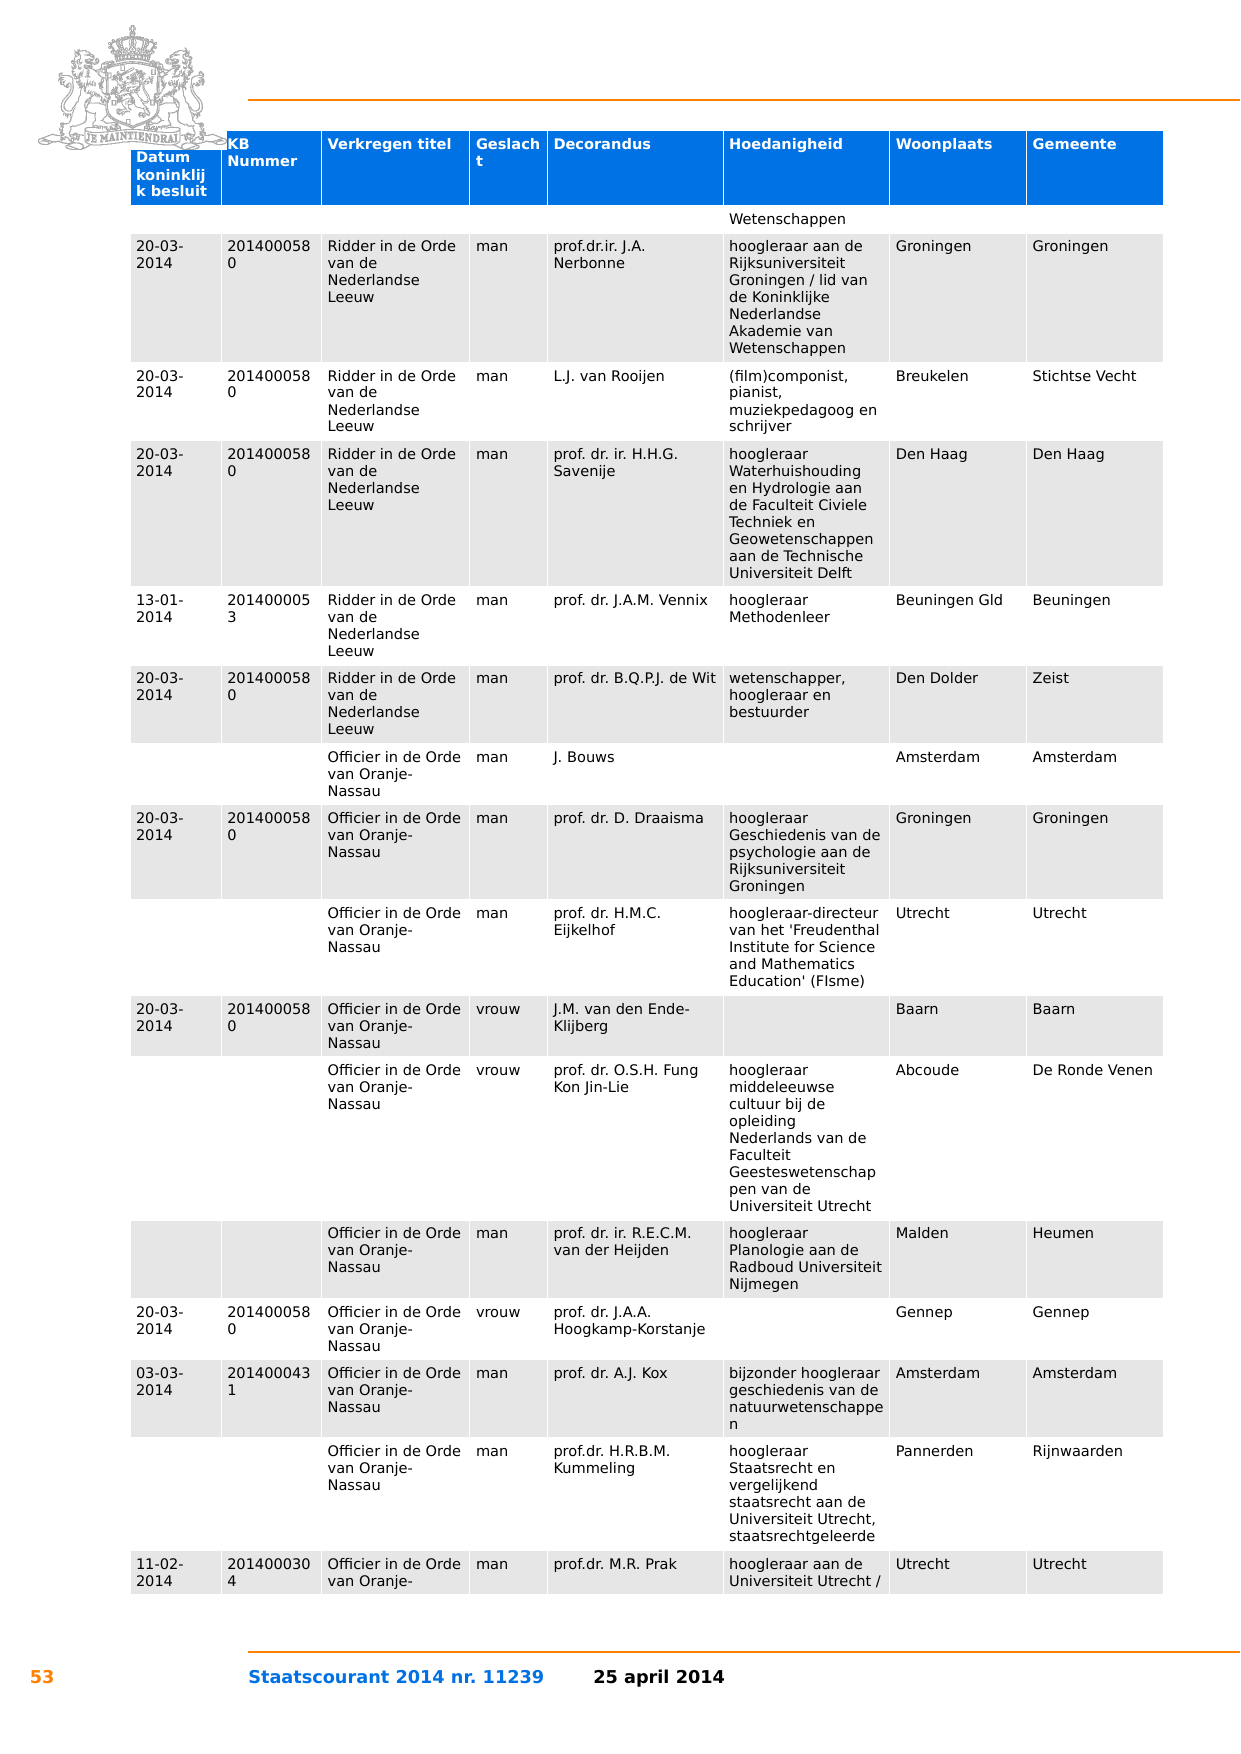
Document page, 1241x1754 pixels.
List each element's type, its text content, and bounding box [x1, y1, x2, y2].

table_cell hoogleraar Planologie aan de Radboud Universiteit Nijmegen [724, 1221, 889, 1298]
table_cell 2014000580 [222, 996, 321, 1056]
table_cell hoogleraar Methodenleer [724, 587, 889, 664]
table_cell [131, 901, 221, 995]
table_cell Malden [890, 1221, 1026, 1298]
table_cell 20-03-2014 [131, 805, 221, 899]
table_cell Den Haag [890, 441, 1026, 586]
table_header Geslacht [470, 131, 547, 205]
table_cell prof. dr. ir. H.H.G. Savenije [548, 441, 723, 586]
table_cell [548, 206, 723, 232]
table_cell Officier in de Orde van Oranje-Nassau [322, 1221, 469, 1298]
table_cell hoogleraar Staatsrecht en vergelijkend staatsrecht aan de Universiteit Utrecht, staatsrechtgeleerde [724, 1439, 889, 1550]
table_cell [222, 1439, 321, 1550]
table_cell prof. dr. A.J. Kox [548, 1360, 723, 1437]
table_cell [470, 206, 547, 232]
table_cell [131, 1439, 221, 1550]
table_cell [131, 1221, 221, 1298]
table_cell hoogleraar aan de Rijksuniversiteit Groningen / lid van de Koninklijke Nederlandse Akademie van Wetenschappen [724, 234, 889, 362]
table_cell Ridder in de Orde van de Nederlandse Leeuw [322, 234, 469, 362]
table_cell prof. dr. H.M.C. Eijkelhof [548, 901, 723, 995]
table_cell Den Dolder [890, 666, 1026, 743]
table_cell prof. dr. J.A.M. Vennix [548, 587, 723, 664]
table_cell Ridder in de Orde van de Nederlandse Leeuw [322, 363, 469, 440]
table_cell [222, 206, 321, 232]
table_cell man [470, 1551, 547, 1594]
table_cell Officier in de Orde van Oranje- [322, 1551, 469, 1594]
table_cell Utrecht [890, 901, 1026, 995]
table_cell Gennep [890, 1299, 1026, 1359]
table_cell 2014000580 [222, 234, 321, 362]
table_cell man [470, 666, 547, 743]
table_header Verkregen titel [322, 131, 469, 205]
table_cell 20-03-2014 [131, 1299, 221, 1359]
table_cell (film)componist, pianist, muziekpedagoog en schrijver [724, 363, 889, 440]
table_cell Abcoude [890, 1057, 1026, 1219]
table_cell Ridder in de Orde van de Nederlandse Leeuw [322, 666, 469, 743]
table_cell Breukelen [890, 363, 1026, 440]
table_cell prof. dr. B.Q.P.J. de Wit [548, 666, 723, 743]
table_cell man [470, 1439, 547, 1550]
table_cell man [470, 1221, 547, 1298]
table_cell Ridder in de Orde van de Nederlandse Leeuw [322, 441, 469, 586]
table_cell Groningen [890, 234, 1026, 362]
table_cell Ridder in de Orde van de Nederlandse Leeuw [322, 587, 469, 664]
table_cell [222, 1221, 321, 1298]
table_cell bijzonder hoogleraar geschiedenis van de natuurwetenschappen [724, 1360, 889, 1437]
table_cell [222, 744, 321, 804]
table_cell hoogleraar Waterhuishouding en Hydrologie aan de Faculteit Civiele Techniek en Geowetenschappen aan de Technische Universiteit Delft [724, 441, 889, 586]
table_cell Pannerden [890, 1439, 1026, 1550]
table_cell hoogleraar middeleeuwse cultuur bij de opleiding Nederlands van de Faculteit Geesteswetenschappen van de Universiteit Utrecht [724, 1057, 889, 1219]
table_cell [222, 1057, 321, 1219]
table_cell Heumen [1027, 1221, 1163, 1298]
table_cell Groningen [1027, 805, 1163, 899]
table_cell J. Bouws [548, 744, 723, 804]
table_cell prof.dr. M.R. Prak [548, 1551, 723, 1594]
table_cell 20-03-2014 [131, 234, 221, 362]
table_cell man [470, 901, 547, 995]
table_cell prof. dr. D. Draaisma [548, 805, 723, 899]
table_cell wetenschapper, hoogleraar en bestuurder [724, 666, 889, 743]
table_cell [322, 206, 469, 232]
table_cell Beuningen [1027, 587, 1163, 664]
table_cell prof. dr. O.S.H. Fung Kon Jin-Lie [548, 1057, 723, 1219]
table_cell Beuningen Gld [890, 587, 1026, 664]
table_header Woonplaats [890, 131, 1026, 205]
table_cell Amsterdam [1027, 744, 1163, 804]
table_cell prof.dr. H.R.B.M. Kummeling [548, 1439, 723, 1550]
table_cell Officier in de Orde van Oranje-Nassau [322, 901, 469, 995]
table_header Decorandus [548, 131, 723, 205]
table_cell prof. dr. J.A.A. Hoogkamp-Korstanje [548, 1299, 723, 1359]
table_header KB Nummer [222, 131, 321, 205]
table_cell 13-01-2014 [131, 587, 221, 664]
table_cell prof. dr. ir. R.E.C.M. van der Heijden [548, 1221, 723, 1298]
table_cell man [470, 234, 547, 362]
table_cell [724, 1299, 889, 1359]
table_cell Groningen [890, 805, 1026, 899]
table_cell 20-03-2014 [131, 666, 221, 743]
table_cell hoogleraar Geschiedenis van de psychologie aan de Rijksuniversiteit Groningen [724, 805, 889, 899]
table_cell Officier in de Orde van Oranje-Nassau [322, 1299, 469, 1359]
table_cell [131, 1057, 221, 1219]
table_header Hoedanigheid [724, 131, 889, 205]
table_cell Amsterdam [890, 744, 1026, 804]
table_cell prof.dr.ir. J.A. Nerbonne [548, 234, 723, 362]
table_cell 2014000580 [222, 363, 321, 440]
table_cell hoogleraar aan de Universiteit Utrecht / [724, 1551, 889, 1594]
table_cell 2014000580 [222, 1299, 321, 1359]
table_cell Utrecht [1027, 901, 1163, 995]
table_cell De Ronde Venen [1027, 1057, 1163, 1219]
table_cell [724, 744, 889, 804]
table_cell [131, 206, 221, 232]
table_cell hoogleraar-directeur van het 'Freudenthal Institute for Science and Mathematics Education' (FIsme) [724, 901, 889, 995]
table_cell 2014000431 [222, 1360, 321, 1437]
table_cell Officier in de Orde van Oranje-Nassau [322, 996, 469, 1056]
table_header Datum koninklijk besluit [131, 150, 221, 205]
table_cell 20-03-2014 [131, 996, 221, 1056]
table_cell L.J. van Rooijen [548, 363, 723, 440]
table_cell Officier in de Orde van Oranje-Nassau [322, 1057, 469, 1219]
table_cell Utrecht [1027, 1551, 1163, 1594]
table_cell Officier in de Orde van Oranje-Nassau [322, 744, 469, 804]
table_cell vrouw [470, 1057, 547, 1219]
table_cell Amsterdam [1027, 1360, 1163, 1437]
table_cell 2014000580 [222, 805, 321, 899]
table_header Gemeente [1027, 131, 1163, 205]
table_cell man [470, 441, 547, 586]
table_cell [131, 744, 221, 804]
table_cell Utrecht [890, 1551, 1026, 1594]
table_cell Amsterdam [890, 1360, 1026, 1437]
table_cell Baarn [1027, 996, 1163, 1056]
table_cell man [470, 1360, 547, 1437]
table_cell [1027, 206, 1163, 232]
table_cell [724, 996, 889, 1056]
table_cell [890, 206, 1026, 232]
table_cell Officier in de Orde van Oranje-Nassau [322, 1360, 469, 1437]
table_cell Zeist [1027, 666, 1163, 743]
table_cell Stichtse Vecht [1027, 363, 1163, 440]
table_cell vrouw [470, 1299, 547, 1359]
table_cell man [470, 363, 547, 440]
table_cell 11-02-2014 [131, 1551, 221, 1594]
table_cell Groningen [1027, 234, 1163, 362]
table_cell man [470, 587, 547, 664]
table_cell Rijnwaarden [1027, 1439, 1163, 1550]
table_cell 2014000580 [222, 441, 321, 586]
table_cell 2014000304 [222, 1551, 321, 1594]
table_cell man [470, 805, 547, 899]
table_cell Gennep [1027, 1299, 1163, 1359]
table_cell 20-03-2014 [131, 441, 221, 586]
table_cell Officier in de Orde van Oranje-Nassau [322, 1439, 469, 1550]
table_cell man [470, 744, 547, 804]
table_cell 03-03-2014 [131, 1360, 221, 1437]
table_cell Officier in de Orde van Oranje-Nassau [322, 805, 469, 899]
table_cell 2014000580 [222, 666, 321, 743]
table_cell Baarn [890, 996, 1026, 1056]
table_cell 20-03-2014 [131, 363, 221, 440]
table_cell J.M. van den Ende-Klijberg [548, 996, 723, 1056]
table_cell Wetenschappen [724, 206, 889, 232]
table_cell vrouw [470, 996, 547, 1056]
picture [38, 25, 227, 150]
table_cell Den Haag [1027, 441, 1163, 586]
table_cell 2014000053 [222, 587, 321, 664]
table_cell [222, 901, 321, 995]
